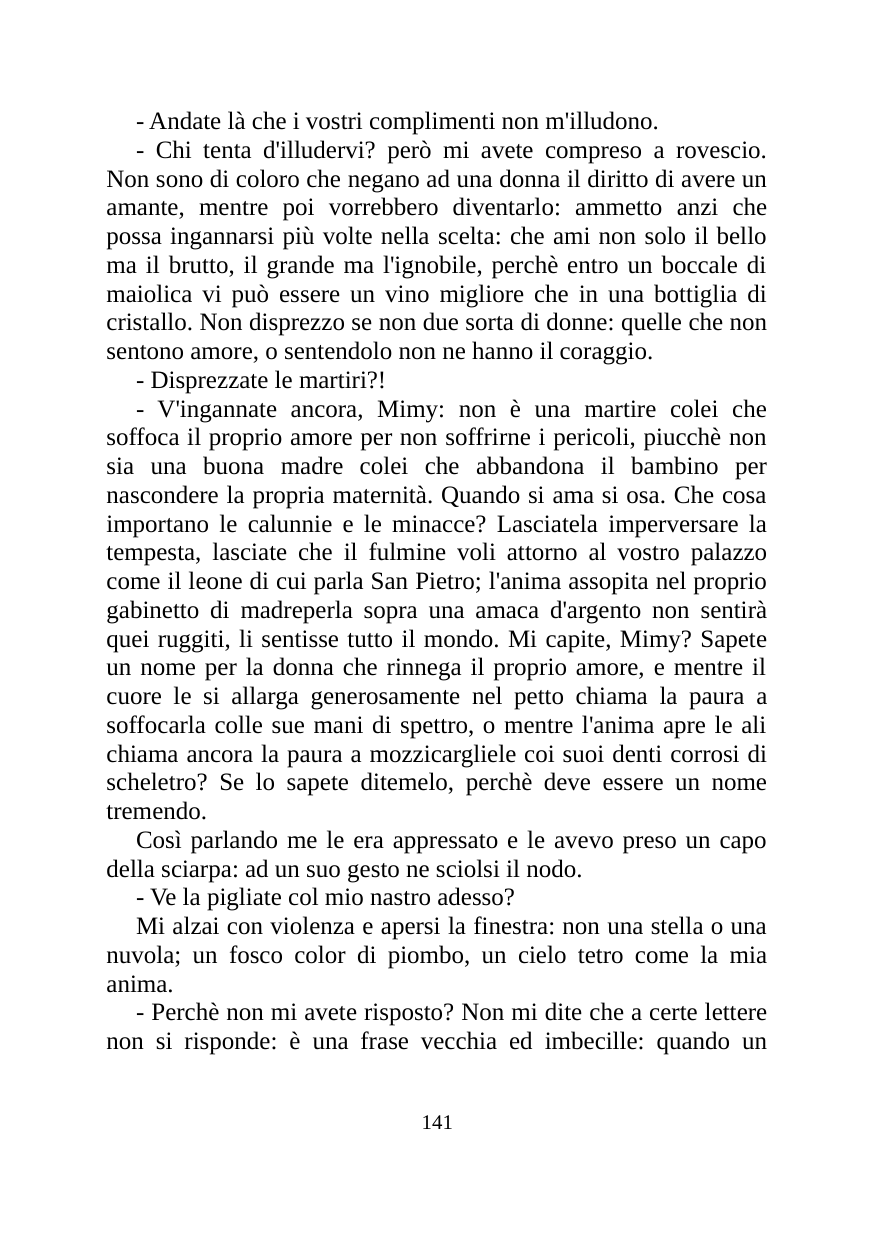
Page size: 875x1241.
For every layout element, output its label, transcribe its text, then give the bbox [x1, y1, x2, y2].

text - Perchè non mi avete risposto? Non mi dite che a certe lettere non si risponde: è una frase vecchia ed imbecille: quando un [106, 997, 768, 1055]
text Mi alzai con violenza e apersi la finestra: non una stella o una nuvola; un fosco color di piombo, un cielo tetro come la mia anima. [106, 911, 768, 997]
text - Chi tenta d'illudervi? però mi avete compreso a rovescio. Non sono di coloro che negano ad una donna il diritto di avere un amante, mentre poi vorrebbero diventarlo: ammetto anzi che possa ingannarsi più volte nella scelta: che ami non solo il bello ma il brutto, il grande ma l'ignobile, perchè entro un boccale di maiolica vi può essere un vino migliore che in una bottiglia di cristallo. Non disprezzo se non due sorta di donne: quelle che non sentono amore, o sentendolo non ne hanno il coraggio. [106, 135, 768, 365]
text - Andate là che i vostri complimenti non m'illudono. [106, 106, 768, 135]
text Così parlando me le era appressato e le avevo preso un capo della sciarpa: ad un suo gesto ne sciolsi il nodo. [106, 825, 768, 882]
text - Ve la pigliate col mio nastro adesso? [106, 882, 768, 911]
text - Disprezzate le martiri?! [106, 365, 768, 394]
text - V'ingannate ancora, Mimy: non è una martire colei che soffoca il proprio amore per non soffrirne i pericoli, piucchè non sia una buona madre colei che abbandona il bambino per nascondere la propria maternità. Quando si ama si osa. Che cosa importano le calunnie e le minacce? Lasciatela imperversare la tempesta, lasciate che il fulmine voli attorno al vostro palazzo come il leone di cui parla San Pietro; l'anima assopita nel proprio gabinetto di madreperla sopra una amaca d'argento non sentirà quei ruggiti, li sentisse tutto il mondo. Mi capite, Mimy? Sapete un nome per la donna che rinnega il proprio amore, e mentre il cuore le si allarga generosamente nel petto chiama la paura a soffocarla colle sue mani di spettro, o mentre l'anima apre le ali chiama ancora la paura a mozzicargliele coi suoi denti corrosi di scheletro? Se lo sapete ditemelo, perchè deve essere un nome tremendo. [106, 394, 768, 825]
